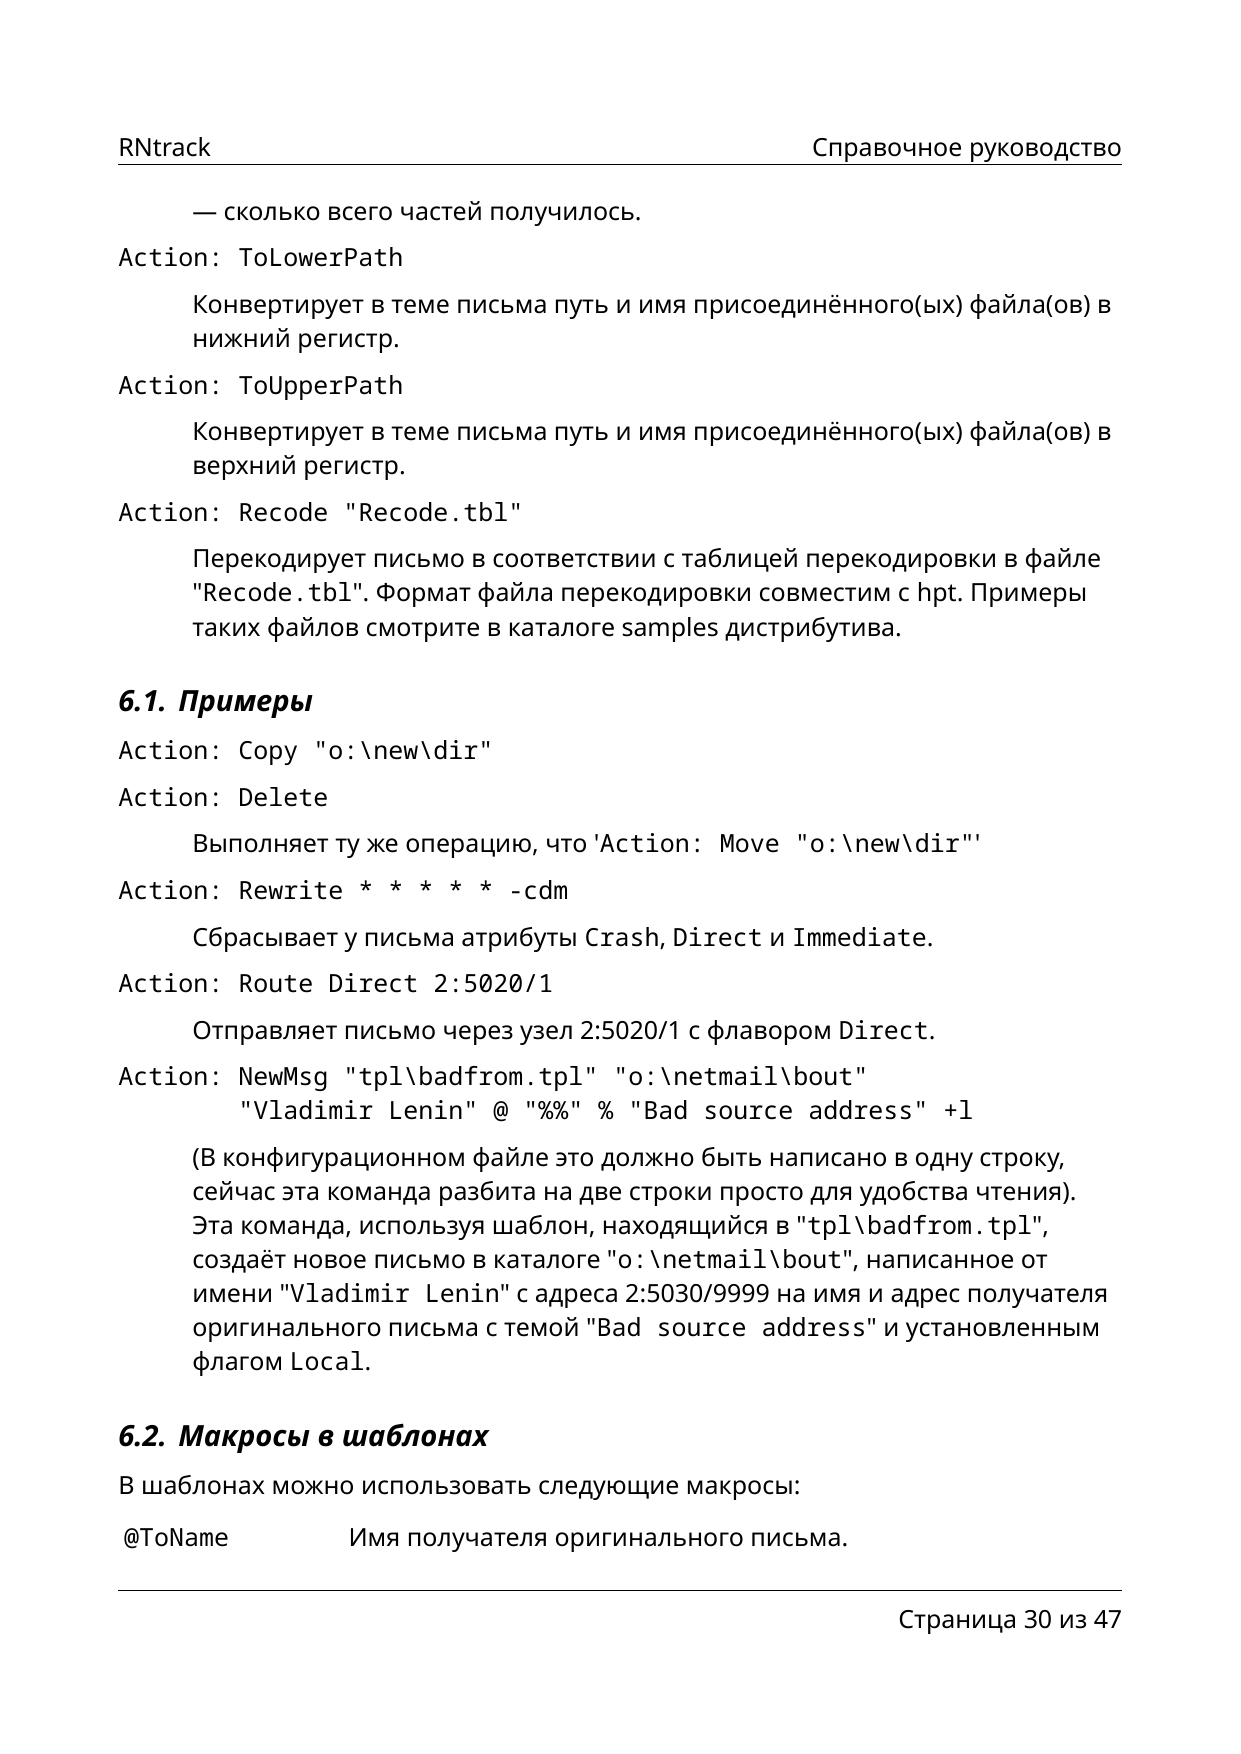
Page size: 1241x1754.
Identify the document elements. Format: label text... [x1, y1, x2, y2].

text Сбрасывает у письма атрибуты Crash, Direct и Immediate. [192, 919, 1122, 953]
subtitle Макросы в шаблонах [118, 1415, 1122, 1455]
text В шаблонах можно использовать следующие макросы: [118, 1468, 1122, 1502]
text Перекодирует письмо в соответствии с таблицей перекодировки в файле "Recode.tbl". Формат файла перекодировки совместим с hpt. Примеры таких файлов смотрите в каталоге samples дистрибутива. [192, 541, 1122, 643]
table_header @ToName [118, 1514, 343, 1560]
text Action: NewMsg "tpl\badfrom.tpl" "o:\netmail\bout" "Vladimir Lenin" @ "%%" % "Bad source address" +l [118, 1059, 1122, 1127]
text Action: Delete [118, 779, 1122, 813]
table_header Имя получателя оригинального письма. [343, 1514, 1122, 1560]
text Выполняет ту же операцию, что 'Action: Move "o:\new\dir"' [192, 826, 1122, 860]
text Action: ToUpperPath [118, 367, 1122, 401]
text Action: Recode "Recode.tbl" [118, 494, 1122, 528]
text Action: Copy "o:\new\dir" [118, 733, 1122, 767]
text Отправляет письмо через узел 2:5020/1 с флавором Direct. [192, 1012, 1122, 1046]
text Action: ToLowerPath [118, 240, 1122, 274]
text Action: Route Direct 2:5020/1 [118, 966, 1122, 1000]
text Конвертирует в теме письма путь и имя присоединённого(ых) файла(ов) в нижний регистр. [192, 287, 1122, 355]
subtitle Примеры [118, 681, 1122, 720]
text (В конфигурационном файле это должно быть написано в одну строку, сейчас эта команда разбита на две строки просто для удобства чтения). Эта команда, используя шаблон, находящийся в "tpl\badfrom.tpl", создаёт новое письмо в каталоге "o:\netmail\bout", написанное от имени "Vladimir Lenin" с адреса 2:5030/9999 на имя и адрес получателя оригинального письма с темой "Bad source address" и установленным флагом Local. [192, 1139, 1122, 1378]
text Action: Rewrite * * * * * -cdm [118, 873, 1122, 907]
text — сколько всего частей получилось. [192, 193, 1122, 228]
text Конвертирует в теме письма путь и имя присоединённого(ых) файла(ов) в верхний регистр. [192, 414, 1122, 482]
